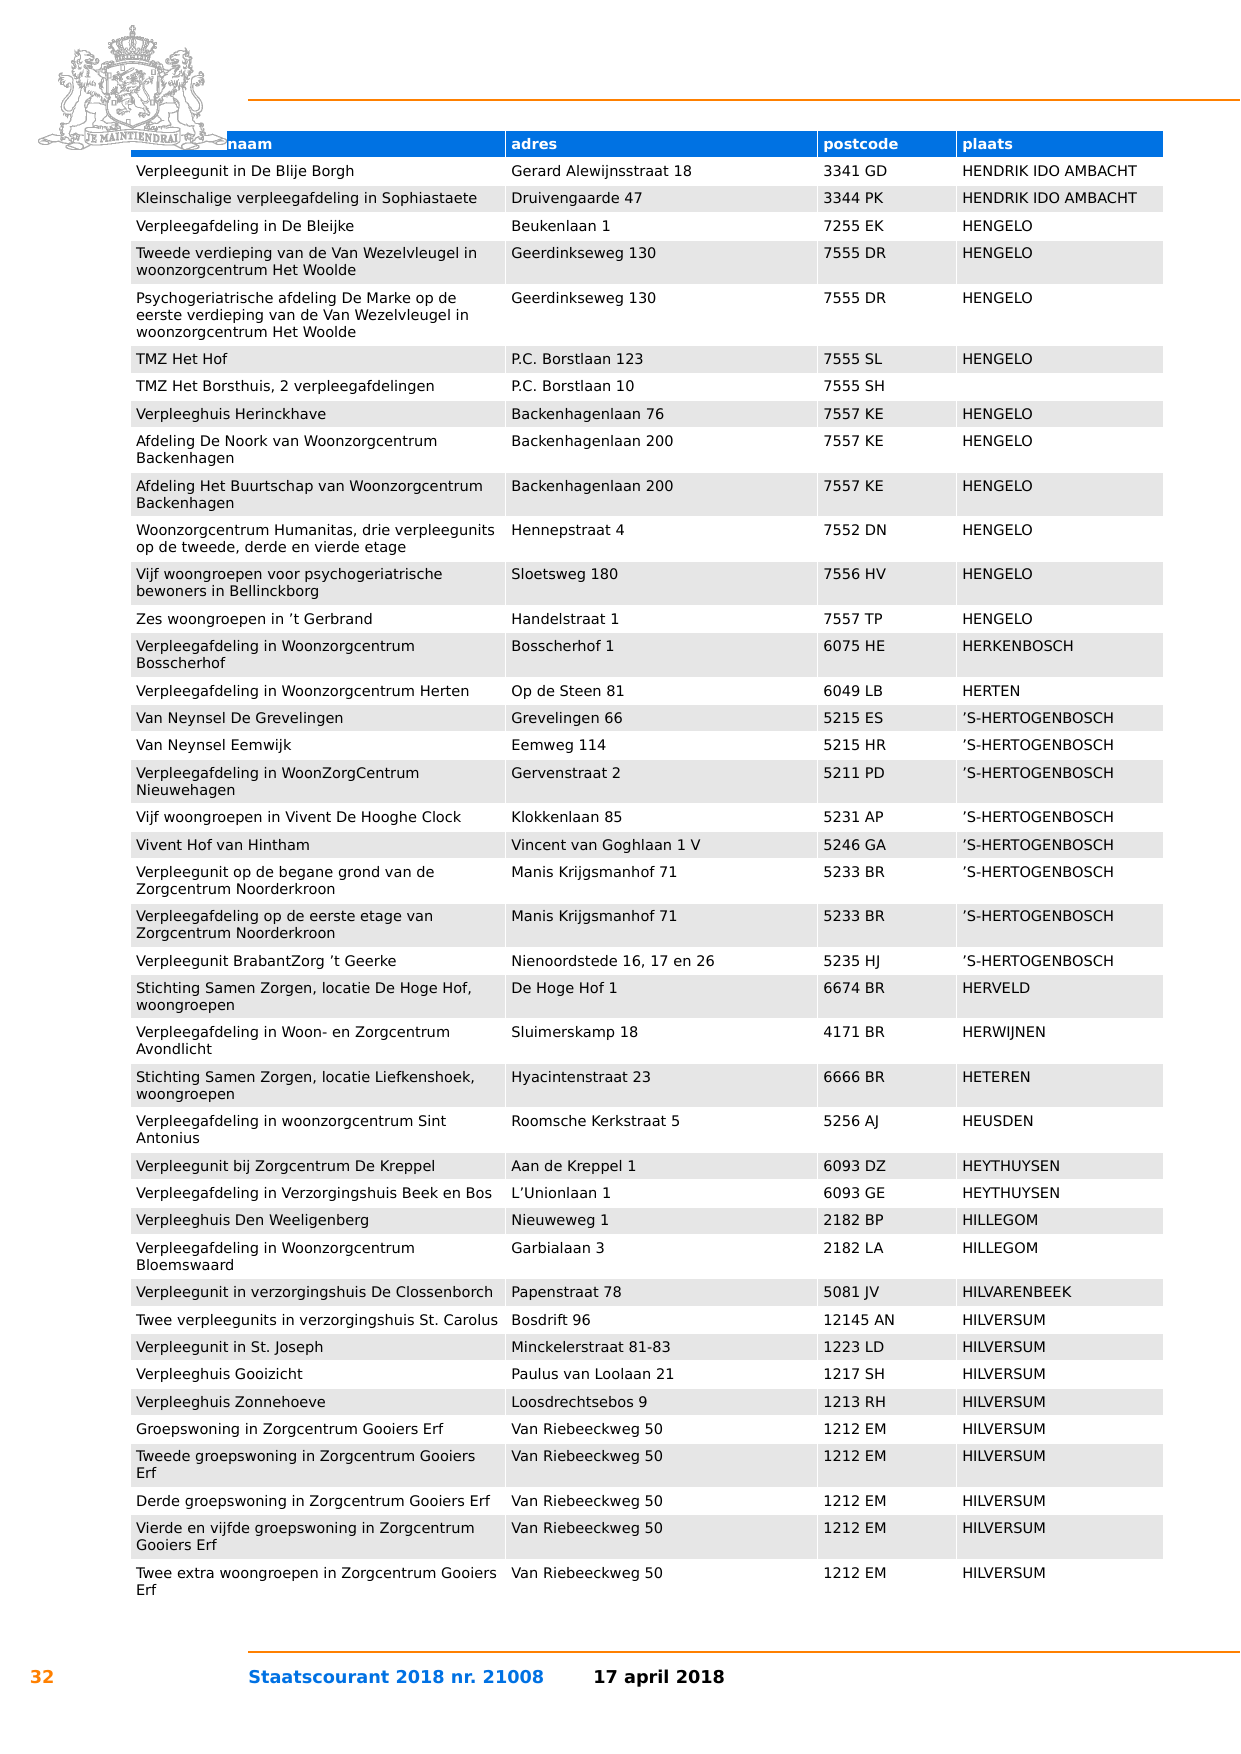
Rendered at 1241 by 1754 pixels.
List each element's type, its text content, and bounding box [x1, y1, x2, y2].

table_cell Verpleegafdeling in woonzorgcentrum Sint Antonius [131, 1108, 505, 1152]
table_cell Verpleegafdeling in Woonzorgcentrum Bloemswaard [131, 1235, 505, 1278]
table_cell Vivent Hof van Hintham [131, 832, 505, 858]
table_cell Verpleegunit in St. Joseph [131, 1334, 505, 1360]
table_cell Verpleegafdeling in WoonZorgCentrum Nieuwehagen [131, 760, 505, 803]
table_cell Verpleeghuis Zonnehoeve [131, 1389, 505, 1415]
table_header plaats [957, 131, 1163, 157]
table_cell HENGELO [957, 285, 1163, 345]
table_cell 6093 DZ [818, 1153, 956, 1179]
table_cell L’Unionlaan 1 [506, 1180, 817, 1206]
table_cell HILVARENBEEK [957, 1279, 1163, 1306]
table_cell HILVERSUM [957, 1560, 1163, 1603]
table_cell HEUSDEN [957, 1108, 1163, 1152]
table_cell Gerard Alewijnsstraat 18 [506, 158, 817, 185]
table_cell Verpleegafdeling op de eerste etage van Zorgcentrum Noorderkroon [131, 904, 505, 947]
table_cell HENGELO [957, 346, 1163, 373]
table_cell Afdeling De Noork van Woonzorgcentrum Backenhagen [131, 429, 505, 472]
table_cell HENGELO [957, 241, 1163, 284]
table_cell TMZ Het Borsthuis, 2 verpleegafdelingen [131, 374, 505, 400]
table_cell HILVERSUM [957, 1307, 1163, 1333]
table_cell HENGELO [957, 517, 1163, 561]
table_cell Verpleegafdeling in De Bleijke [131, 213, 505, 239]
table_cell 5246 GA [818, 832, 956, 858]
table_cell Paulus van Loolaan 21 [506, 1361, 817, 1388]
table_cell Minckelerstraat 81-83 [506, 1334, 817, 1360]
table_header postcode [818, 131, 956, 157]
table_cell 2182 BP [818, 1208, 956, 1234]
table_cell Manis Krijgsmanhof 71 [506, 859, 817, 902]
table_cell 7555 DR [818, 285, 956, 345]
table_cell 4171 BR [818, 1020, 956, 1063]
table_cell HENGELO [957, 606, 1163, 632]
table_cell 7557 KE [818, 429, 956, 472]
table_cell HETEREN [957, 1064, 1163, 1107]
table_cell Stichting Samen Zorgen, locatie De Hoge Hof, woongroepen [131, 975, 505, 1018]
table_cell HEYTHUYSEN [957, 1180, 1163, 1206]
table_cell 7555 SH [818, 374, 956, 400]
table_cell ’S-HERTOGENBOSCH [957, 733, 1163, 759]
table_cell HILVERSUM [957, 1416, 1163, 1443]
table_cell Verpleegunit op de begane grond van de Zorgcentrum Noorderkroon [131, 859, 505, 902]
table_cell 5233 BR [818, 904, 956, 947]
table_cell 3341 GD [818, 158, 956, 185]
table_cell Loosdrechtsebos 9 [506, 1389, 817, 1415]
table_cell Afdeling Het Buurtschap van Woonzorgcentrum Backenhagen [131, 473, 505, 516]
table_cell Verpleeghuis Gooizicht [131, 1361, 505, 1388]
table_cell HENDRIK IDO AMBACHT [957, 158, 1163, 185]
table_cell HILLEGOM [957, 1235, 1163, 1278]
table_cell Sluimerskamp 18 [506, 1020, 817, 1063]
table_cell Vijf woongroepen voor psychogeriatrische bewoners in Bellinckborg [131, 562, 505, 605]
table_cell ’S-HERTOGENBOSCH [957, 705, 1163, 731]
table_cell Twee verpleegunits in verzorgingshuis St. Carolus [131, 1307, 505, 1333]
table_cell HENGELO [957, 401, 1163, 427]
table_cell 6049 LB [818, 678, 956, 704]
table_cell Twee extra woongroepen in Zorgcentrum Gooiers Erf [131, 1560, 505, 1603]
table_cell Groepswoning in Zorgcentrum Gooiers Erf [131, 1416, 505, 1443]
table_cell 6674 BR [818, 975, 956, 1018]
table_cell 7557 KE [818, 473, 956, 516]
table_cell 5081 JV [818, 1279, 956, 1306]
table_cell Eemweg 114 [506, 733, 817, 759]
table_cell 7555 SL [818, 346, 956, 373]
table_cell Hyacintenstraat 23 [506, 1064, 817, 1107]
table_cell HILVERSUM [957, 1444, 1163, 1487]
table_cell 1213 RH [818, 1389, 956, 1415]
table_cell 7552 DN [818, 517, 956, 561]
table_cell Stichting Samen Zorgen, locatie Liefkenshoek, woongroepen [131, 1064, 505, 1107]
table_cell Druivengaarde 47 [506, 186, 817, 212]
table_cell Verpleegafdeling in Woonzorgcentrum Herten [131, 678, 505, 704]
table_cell ’S-HERTOGENBOSCH [957, 804, 1163, 831]
table_cell 1212 EM [818, 1416, 956, 1443]
table_cell HILVERSUM [957, 1334, 1163, 1360]
table_header adres [506, 131, 817, 157]
table_cell De Hoge Hof 1 [506, 975, 817, 1018]
table_cell Vierde en vijfde groepswoning in Zorgcentrum Gooiers Erf [131, 1515, 505, 1559]
table_cell P.C. Borstlaan 10 [506, 374, 817, 400]
table_cell Handelstraat 1 [506, 606, 817, 632]
table_cell 5256 AJ [818, 1108, 956, 1152]
table_cell Grevelingen 66 [506, 705, 817, 731]
table_cell Van Riebeeckweg 50 [506, 1444, 817, 1487]
table_cell Klokkenlaan 85 [506, 804, 817, 831]
table_cell ’S-HERTOGENBOSCH [957, 832, 1163, 858]
table_cell 7255 EK [818, 213, 956, 239]
table_cell 2182 LA [818, 1235, 956, 1278]
table_cell 5233 BR [818, 859, 956, 902]
table_cell Verpleegafdeling in Woon- en Zorgcentrum Avondlicht [131, 1020, 505, 1063]
table_cell 1223 LD [818, 1334, 956, 1360]
table_cell ’S-HERTOGENBOSCH [957, 904, 1163, 947]
table_cell HERTEN [957, 678, 1163, 704]
table_cell Verpleegafdeling in Woonzorgcentrum Bosscherhof [131, 633, 505, 677]
table_cell 1212 EM [818, 1488, 956, 1514]
table_cell Sloetsweg 180 [506, 562, 817, 605]
table_cell 1212 EM [818, 1444, 956, 1487]
table_cell Backenhagenlaan 200 [506, 429, 817, 472]
table_cell HENDRIK IDO AMBACHT [957, 186, 1163, 212]
table_cell Aan de Kreppel 1 [506, 1153, 817, 1179]
table_cell 1217 SH [818, 1361, 956, 1388]
table_cell 5215 ES [818, 705, 956, 731]
table_cell Roomsche Kerkstraat 5 [506, 1108, 817, 1152]
table_header naam [131, 131, 505, 157]
table_cell HERWIJNEN [957, 1020, 1163, 1063]
table_cell 5235 HJ [818, 948, 956, 974]
table_cell ’S-HERTOGENBOSCH [957, 948, 1163, 974]
table_cell Beukenlaan 1 [506, 213, 817, 239]
table_cell 6093 GE [818, 1180, 956, 1206]
table_cell Nienoordstede 16, 17 en 26 [506, 948, 817, 974]
table_cell Tweede groepswoning in Zorgcentrum Gooiers Erf [131, 1444, 505, 1487]
table_cell Verpleegunit in verzorgingshuis De Clossenborch [131, 1279, 505, 1306]
table_cell 5215 HR [818, 733, 956, 759]
table_cell Van Riebeeckweg 50 [506, 1560, 817, 1603]
table_cell HEYTHUYSEN [957, 1153, 1163, 1179]
table_cell Verpleegunit in De Blije Borgh [131, 158, 505, 185]
table_cell 12145 AN [818, 1307, 956, 1333]
table_cell Nieuweweg 1 [506, 1208, 817, 1234]
table_cell HENGELO [957, 473, 1163, 516]
table_cell 3344 PK [818, 186, 956, 212]
table_cell Tweede verdieping van de Van Wezelvleugel in woonzorgcentrum Het Woolde [131, 241, 505, 284]
table_cell 6666 BR [818, 1064, 956, 1107]
table_cell ’S-HERTOGENBOSCH [957, 859, 1163, 902]
table_cell Van Riebeeckweg 50 [506, 1488, 817, 1514]
table_cell Geerdinkseweg 130 [506, 241, 817, 284]
table_cell Bosdrift 96 [506, 1307, 817, 1333]
table_cell Manis Krijgsmanhof 71 [506, 904, 817, 947]
table_cell 7557 TP [818, 606, 956, 632]
table_cell 1212 EM [818, 1560, 956, 1603]
table_cell 6075 HE [818, 633, 956, 677]
table_cell 7555 DR [818, 241, 956, 284]
table_cell 5211 PD [818, 760, 956, 803]
table_cell HERVELD [957, 975, 1163, 1018]
table_cell 7557 KE [818, 401, 956, 427]
table_cell Van Riebeeckweg 50 [506, 1515, 817, 1559]
table_cell HILLEGOM [957, 1208, 1163, 1234]
table_cell Verpleeghuis Den Weeligenberg [131, 1208, 505, 1234]
table_cell HENGELO [957, 213, 1163, 239]
table_cell Gervenstraat 2 [506, 760, 817, 803]
table_cell HILVERSUM [957, 1488, 1163, 1514]
table_cell HENGELO [957, 429, 1163, 472]
table_cell Backenhagenlaan 76 [506, 401, 817, 427]
table_cell Derde groepswoning in Zorgcentrum Gooiers Erf [131, 1488, 505, 1514]
table_cell HILVERSUM [957, 1515, 1163, 1559]
table_cell Hennepstraat 4 [506, 517, 817, 561]
table_cell 7556 HV [818, 562, 956, 605]
table_cell Vincent van Goghlaan 1 V [506, 832, 817, 858]
table_cell P.C. Borstlaan 123 [506, 346, 817, 373]
table_cell Garbialaan 3 [506, 1235, 817, 1278]
table_cell Op de Steen 81 [506, 678, 817, 704]
table_cell Vijf woongroepen in Vivent De Hooghe Clock [131, 804, 505, 831]
table_cell Geerdinkseweg 130 [506, 285, 817, 345]
table_cell Verpleeghuis Herinckhave [131, 401, 505, 427]
picture [38, 25, 227, 150]
table_cell HERKENBOSCH [957, 633, 1163, 677]
table_cell Kleinschalige verpleegafdeling in Sophiastaete [131, 186, 505, 212]
table_cell Bosscherhof 1 [506, 633, 817, 677]
table_cell HILVERSUM [957, 1389, 1163, 1415]
table_cell Verpleegunit BrabantZorg ’t Geerke [131, 948, 505, 974]
table_cell Zes woongroepen in ’t Gerbrand [131, 606, 505, 632]
table_cell Backenhagenlaan 200 [506, 473, 817, 516]
table_cell 1212 EM [818, 1515, 956, 1559]
table_cell HILVERSUM [957, 1361, 1163, 1388]
table_cell HENGELO [957, 562, 1163, 605]
table_cell Van Neynsel De Grevelingen [131, 705, 505, 731]
table_cell Psychogeriatrische afdeling De Marke op de eerste verdieping van de Van Wezelvleugel in woonzorgcentrum Het Woolde [131, 285, 505, 345]
table_cell Woonzorgcentrum Humanitas, drie verpleegunits op de tweede, derde en vierde etage [131, 517, 505, 561]
table_cell Van Neynsel Eemwijk [131, 733, 505, 759]
table_cell Verpleegunit bij Zorgcentrum De Kreppel [131, 1153, 505, 1179]
table_cell ’S-HERTOGENBOSCH [957, 760, 1163, 803]
table_cell Van Riebeeckweg 50 [506, 1416, 817, 1443]
table_cell [957, 374, 1163, 400]
table_cell TMZ Het Hof [131, 346, 505, 373]
table_cell 5231 AP [818, 804, 956, 831]
table_cell Papenstraat 78 [506, 1279, 817, 1306]
table_cell Verpleegafdeling in Verzorgingshuis Beek en Bos [131, 1180, 505, 1206]
